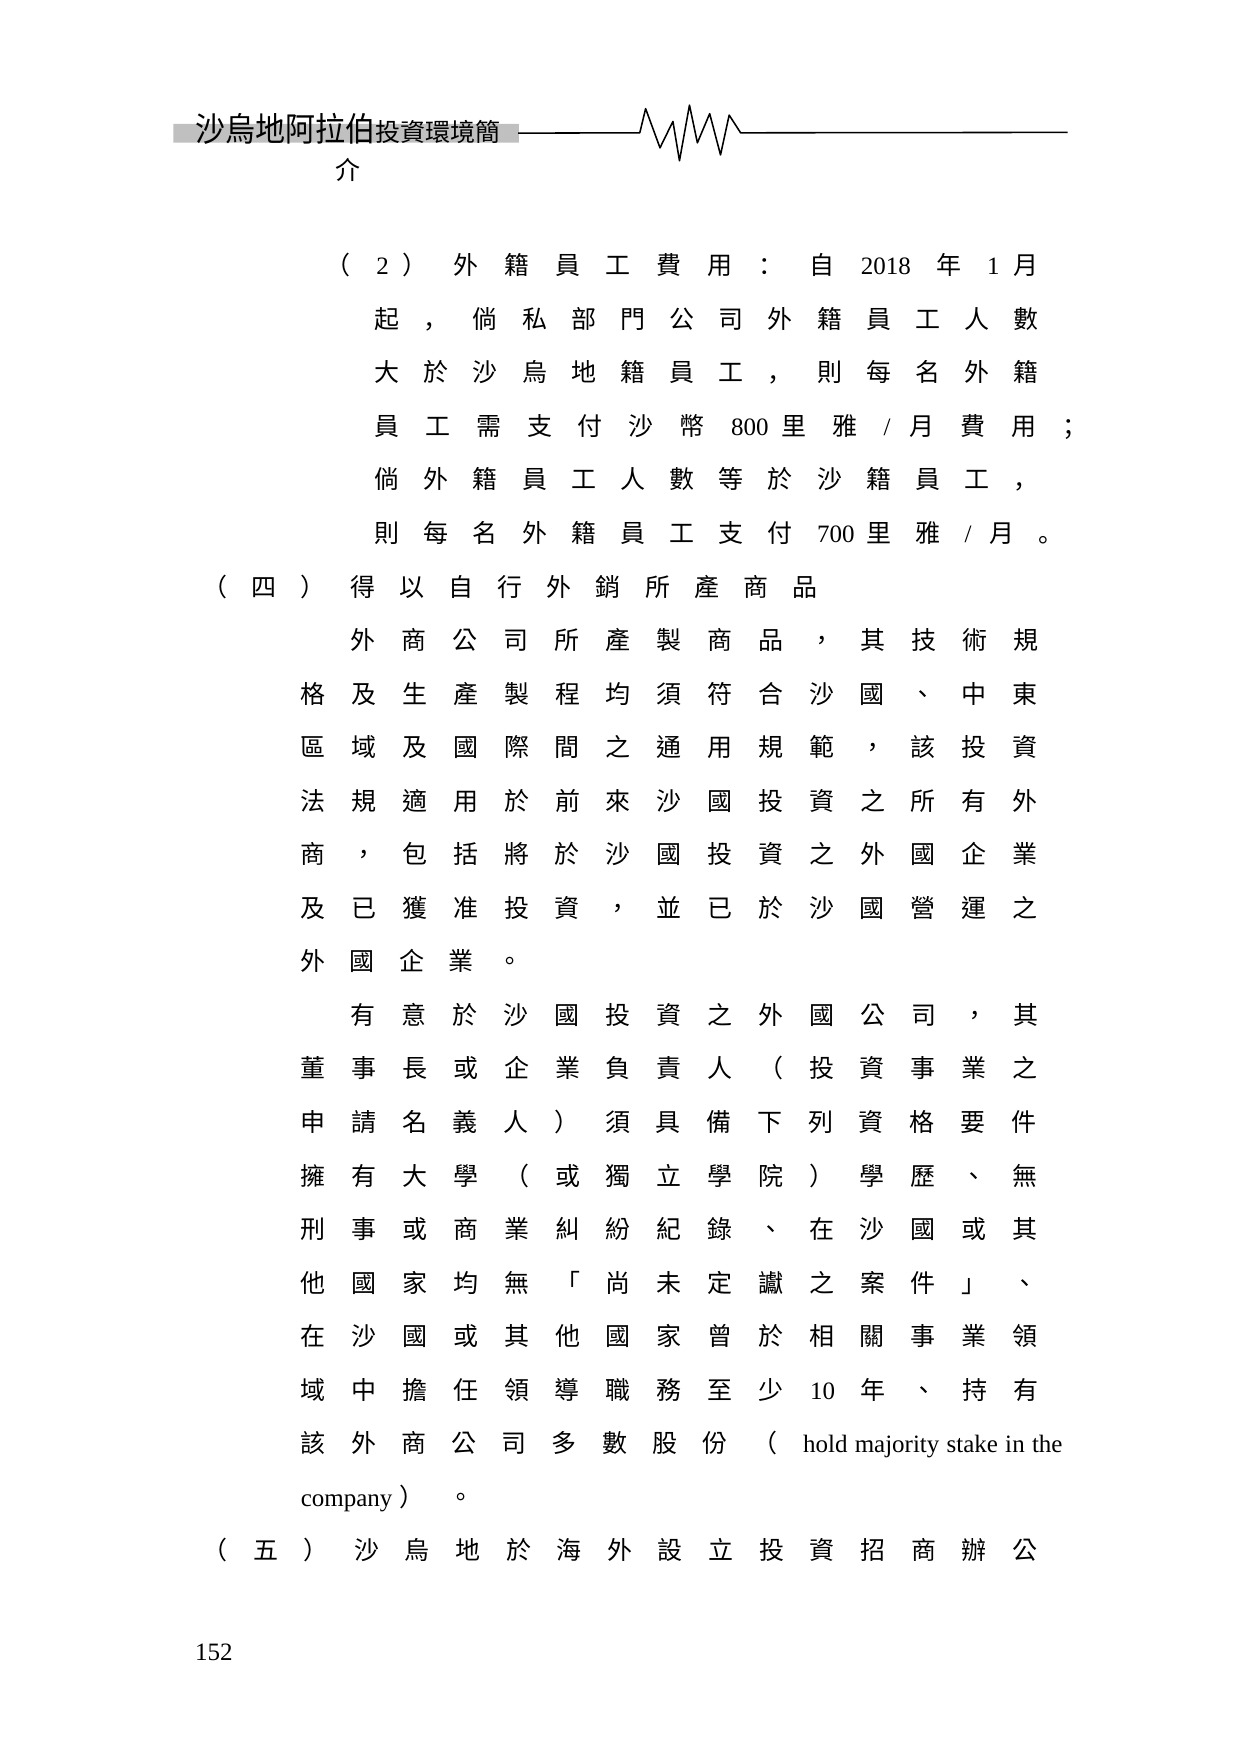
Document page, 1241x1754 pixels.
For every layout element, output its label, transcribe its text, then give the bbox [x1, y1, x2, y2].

text 外商公司所產製商品，其技術規格及生產製程均須符合沙國、中東區域及國際間之通用規範，該投資法規適用於前來沙國投資之所有外商，包括將於沙國投資之外國企業及已獲准投資，並已於沙國營運之外國企業。 [276, 612, 1063, 987]
text （五）沙烏地於海外設立投資招商辦公 [202, 1522, 1063, 1576]
text （四）得以自行外銷所產商品 [202, 558, 1063, 612]
text 有意於沙國投資之外國公司，其董事長或企業負責人（投資事業之申請名義人）須具備下列資格要件：擁有大學（或獨立學院）學歷、無刑事或商業糾紛紀錄、在沙國或其他國家均無「尚未定讞之案件」、在沙國或其他國家曾於相關事業領域中擔任領導職務至少10年、持有該外商公司多數股份（hold majority stake in the company）。 [276, 987, 1063, 1522]
text （2）外籍員工費用：自2018年1月起，倘私部門公司外籍員工人數大於沙烏地籍員工，則每名外籍員工需支付沙幣800里雅/月費用；倘外籍員工人數等於沙籍員工，則每名外籍員工支付700里雅/月。 [301, 237, 1063, 558]
